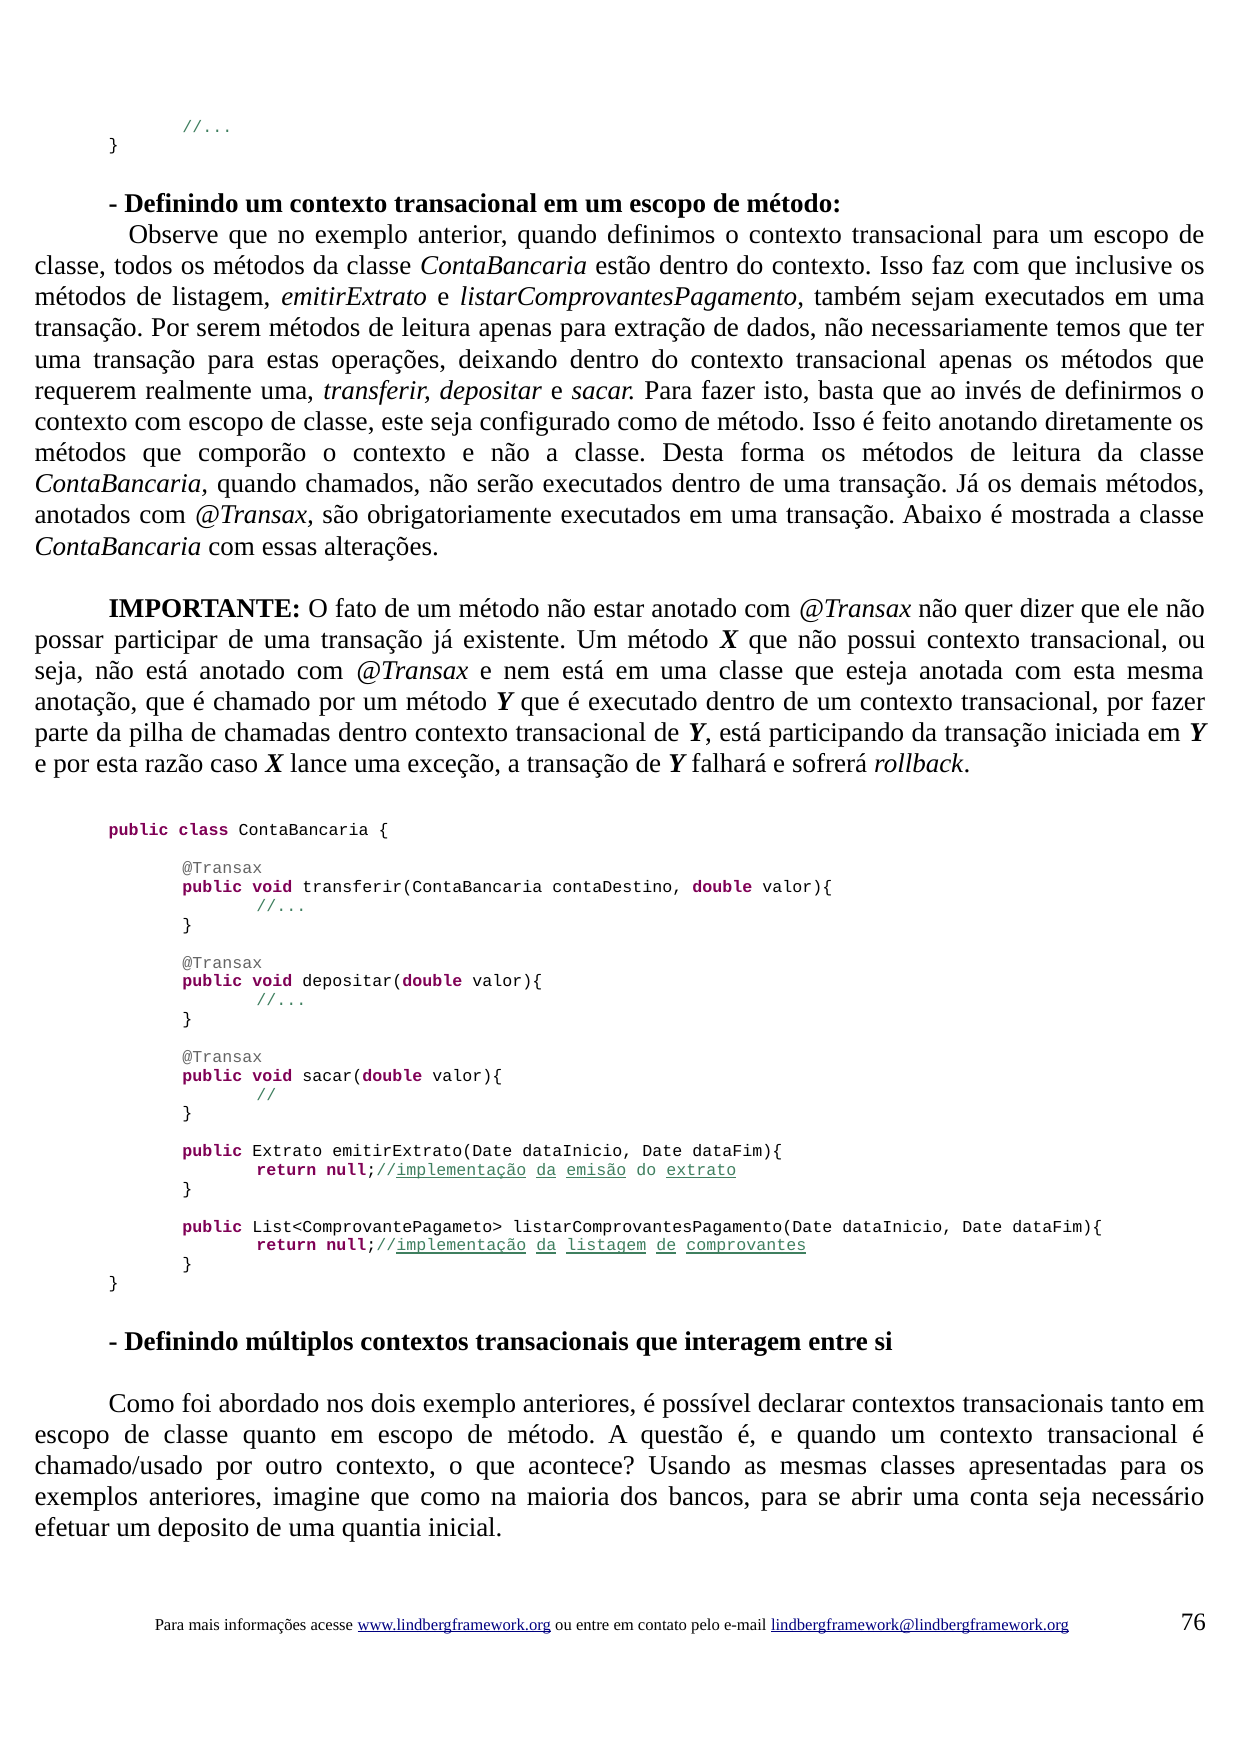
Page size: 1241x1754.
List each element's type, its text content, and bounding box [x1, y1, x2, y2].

text } [34, 1275, 1206, 1293]
text } [34, 1256, 1206, 1275]
text } [34, 137, 1206, 156]
text @Transax [34, 860, 1206, 879]
text IMPORTANTE: O fato de um método não estar anotado com @Transax não quer dizer que ele não possar participar de uma transação já existente. Um método X que não possui contexto transacional, ou seja, não está anotado com @Transax e nem está em uma classe que esteja anotada com esta mesma anotação, que é chamado por um método Y que é executado dentro de um contexto transacional, por fazer parte da pilha de chamadas dentro contexto transacional de Y, está participando da transação iniciada em Y e por esta razão caso X lance uma exceção, a transação de Y falhará e sofrerá rollback. [34, 592, 1206, 779]
text } [34, 1011, 1206, 1029]
text @Transax [34, 954, 1206, 973]
text @Transax [34, 1048, 1206, 1067]
text public Extrato emitirExtrato(Date dataInicio, Date dataFim){ [34, 1143, 1206, 1162]
text //... [34, 118, 1206, 137]
text } [34, 1105, 1206, 1124]
text public List<ComprovantePagameto> listarComprovantesPagamento(Date dataInicio, Date dataFim){ [34, 1218, 1206, 1237]
text Como foi abordado nos dois exemplo anteriores, é possível declarar contextos transacionais tanto em escopo de classe quanto em escopo de método. A questão é, e quando um contexto transacional é chamado/usado por outro contexto, o que acontece? Usando as mesmas classes apresentadas para os exemplos anteriores, imagine que como na maioria dos bancos, para se abrir uma conta seja necessário efetuar um deposito de uma quantia inicial. [34, 1387, 1206, 1543]
text } [34, 916, 1206, 935]
text - Definindo múltiplos contextos transacionais que interagem entre si [34, 1325, 1206, 1356]
text } [34, 1180, 1206, 1199]
text public void sacar(double valor){ [34, 1067, 1206, 1086]
text public void depositar(double valor){ [34, 973, 1206, 992]
text Observe que no exemplo anterior, quando definimos o contexto transacional para um escopo de classe, todos os métodos da classe ContaBancaria estão dentro do contexto. Isso faz com que inclusive os métodos de listagem, emitirExtrato e listarComprovantesPagamento, também sejam executados em uma transação. Por serem métodos de leitura apenas para extração de dados, não necessariamente temos que ter uma transação para estas operações, deixando dentro do contexto transacional apenas os métodos que requerem realmente uma, transferir, depositar e sacar. Para fazer isto, basta que ao invés de definirmos o contexto com escopo de classe, este seja configurado como de método. Isso é feito anotando diretamente os métodos que comporão o contexto e não a classe. Desta forma os métodos de leitura da classe ContaBancaria, quando chamados, não serão executados dentro de uma transação. Já os demais métodos, anotados com @Transax, são obrigatoriamente executados em uma transação. Abaixo é mostrada a classe ContaBancaria com essas alterações. [34, 218, 1206, 561]
text public class ContaBancaria { [34, 810, 1206, 841]
text public void transferir(ContaBancaria contaDestino, double valor){ [34, 879, 1206, 898]
text - Definindo um contexto transacional em um escopo de método: [34, 187, 1206, 218]
text //... [34, 992, 1206, 1011]
text // [34, 1086, 1206, 1105]
text //... [34, 898, 1206, 916]
text return null;//implementação da listagem de comprovantes [34, 1237, 1206, 1256]
text return null;//implementação da emisão do extrato [34, 1162, 1206, 1180]
